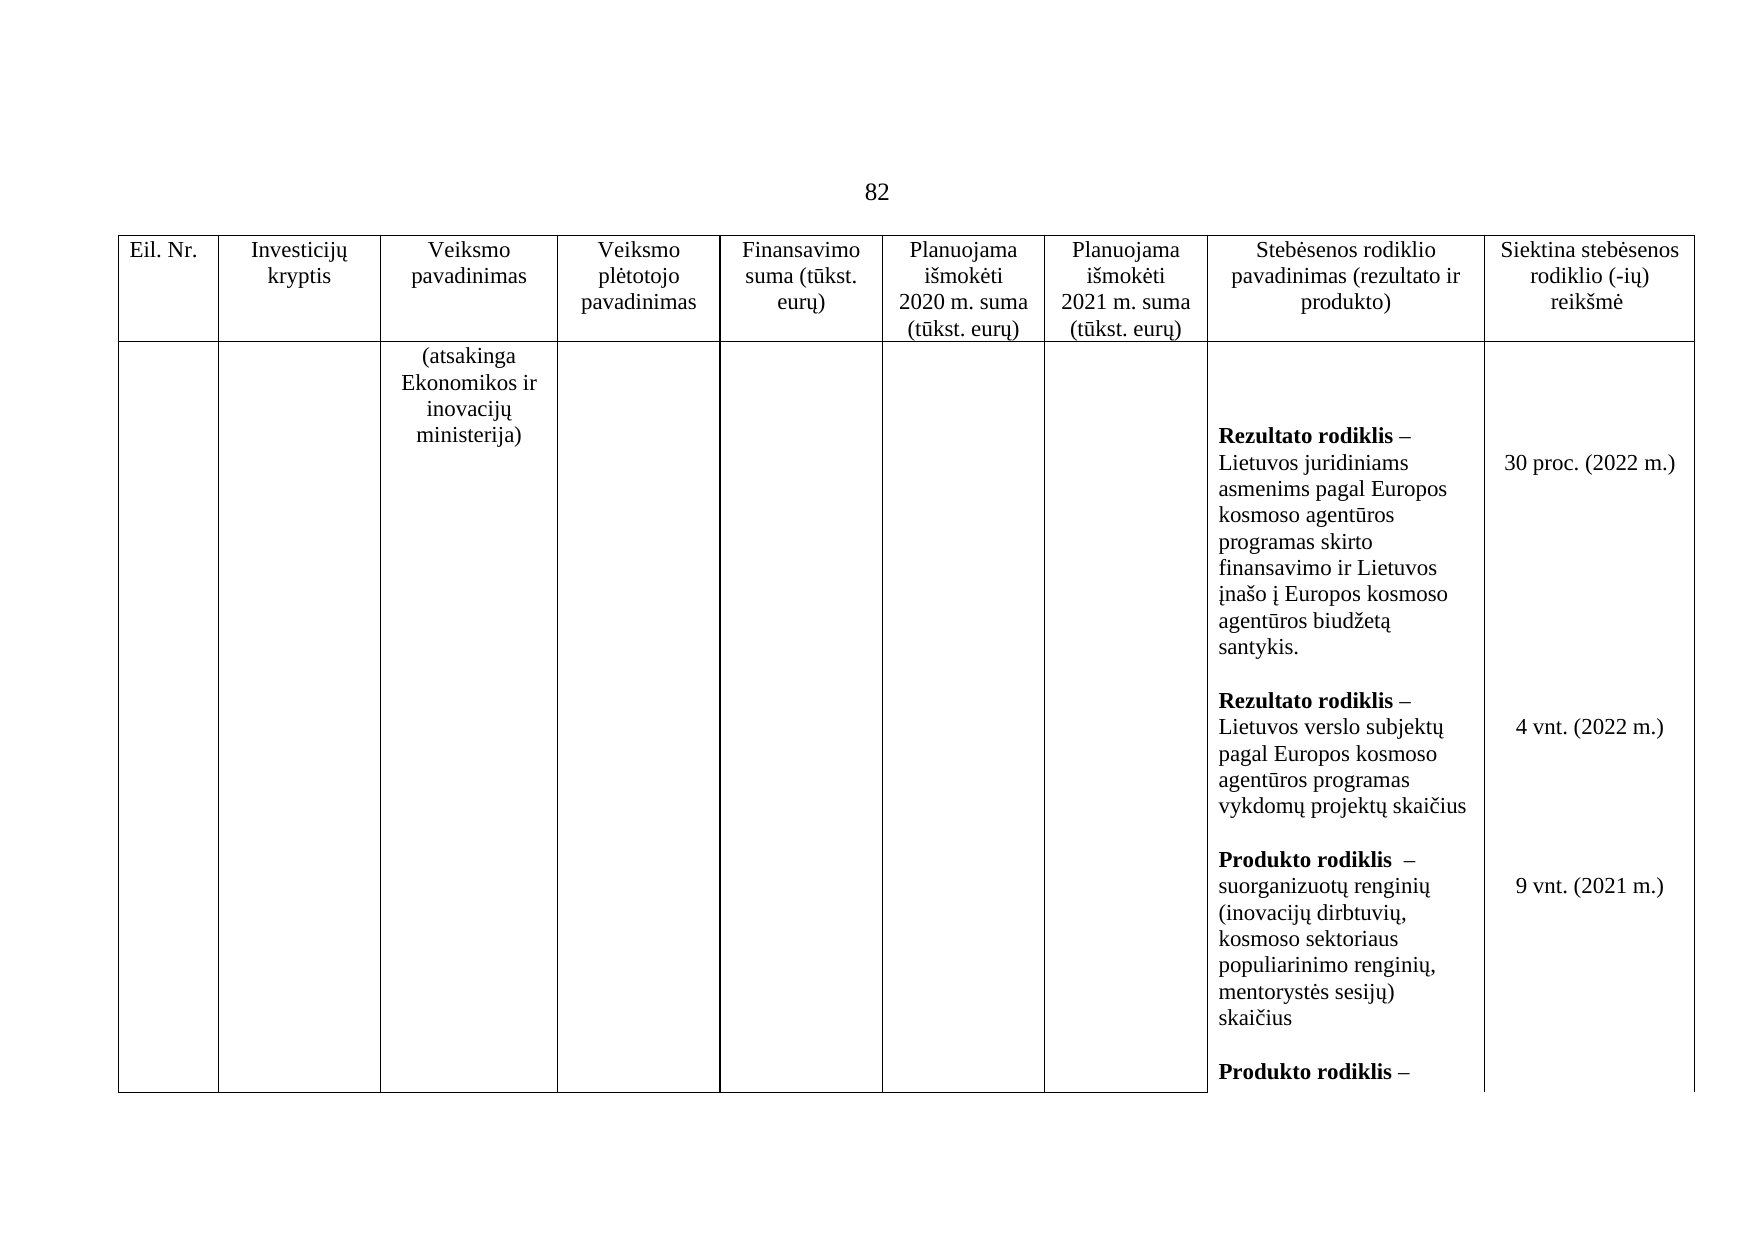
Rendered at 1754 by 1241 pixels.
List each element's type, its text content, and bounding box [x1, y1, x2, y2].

table_cell 30 proc. (2022 m.) [1485, 395, 1694, 659]
table_header Eil. Nr. [119, 236, 218, 341]
table_cell (atsakinga Ekonomikos ir inovacijų ministerija) [381, 342, 557, 1092]
table_header Veiksmo plėtotojo pavadinimas [558, 236, 719, 341]
table_cell [721, 342, 882, 1092]
table_header Finansavimo suma (tūkst. eurų) [721, 236, 882, 341]
table_cell [883, 342, 1044, 1092]
table_cell [558, 342, 719, 1092]
table_header Planuojama išmokėti 2020 m. suma (tūkst. eurų) [883, 236, 1044, 341]
table_cell Produkto rodiklis – suorganizuotų renginių (inovacijų dirbtuvių, kosmoso sektoriaus populiarinimo renginių, mentorystės sesijų) skaičius [1208, 819, 1484, 1031]
table_cell [119, 342, 218, 1092]
table_cell 4 vnt. (2022 m.) [1485, 660, 1694, 819]
table_header Planuojama išmokėti 2021 m. suma (tūkst. eurų) [1045, 236, 1207, 341]
table_header Investicijų kryptis [219, 236, 380, 341]
table_cell [1485, 342, 1694, 395]
table_header Stebėsenos rodiklio pavadinimas (rezultato ir produkto) [1208, 236, 1484, 341]
table_cell Rezultato rodiklis – Lietuvos verslo subjektų pagal Europos kosmoso agentūros programas vykdomų projektų skaičius [1208, 660, 1484, 819]
table_cell [1485, 1031, 1694, 1092]
table_cell [1208, 342, 1484, 395]
table_cell Rezultato rodiklis – Lietuvos juridiniams asmenims pagal Europos kosmoso agentūros programas skirto finansavimo ir Lietuvos įnašo į Europos kosmoso agentūros biudžetą santykis. [1208, 395, 1484, 659]
table_header Veiksmo pavadinimas [381, 236, 557, 341]
table_cell [1045, 342, 1207, 1092]
table_cell [219, 342, 380, 1092]
table_cell 9 vnt. (2021 m.) [1485, 819, 1694, 1031]
table_cell Produkto rodiklis – [1208, 1031, 1484, 1092]
table_header Siektina stebėsenos rodiklio (-ių) reikšmė [1485, 236, 1694, 341]
